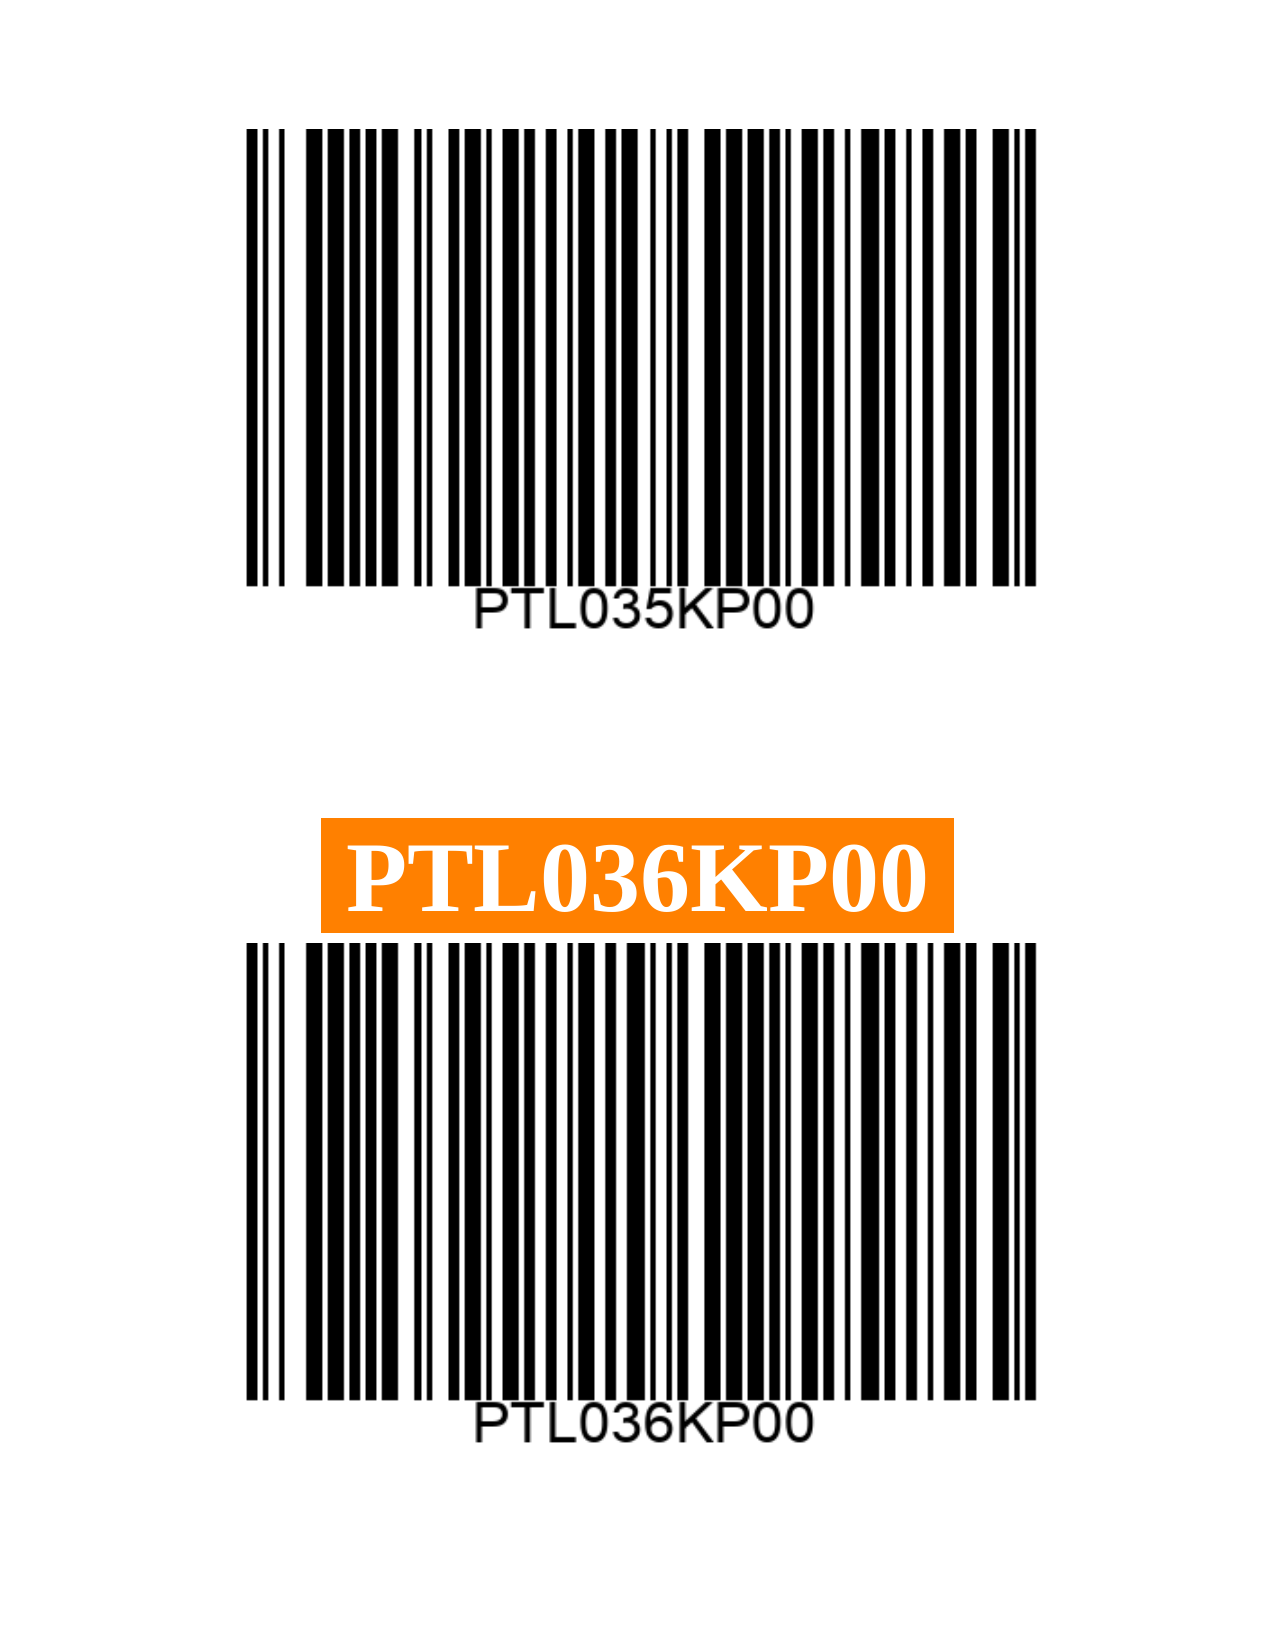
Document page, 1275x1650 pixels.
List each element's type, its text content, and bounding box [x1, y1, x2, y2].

text PTL036KP00 [118, 818, 1157, 933]
picture [193, 943, 1093, 1469]
picture [193, 129, 1094, 655]
